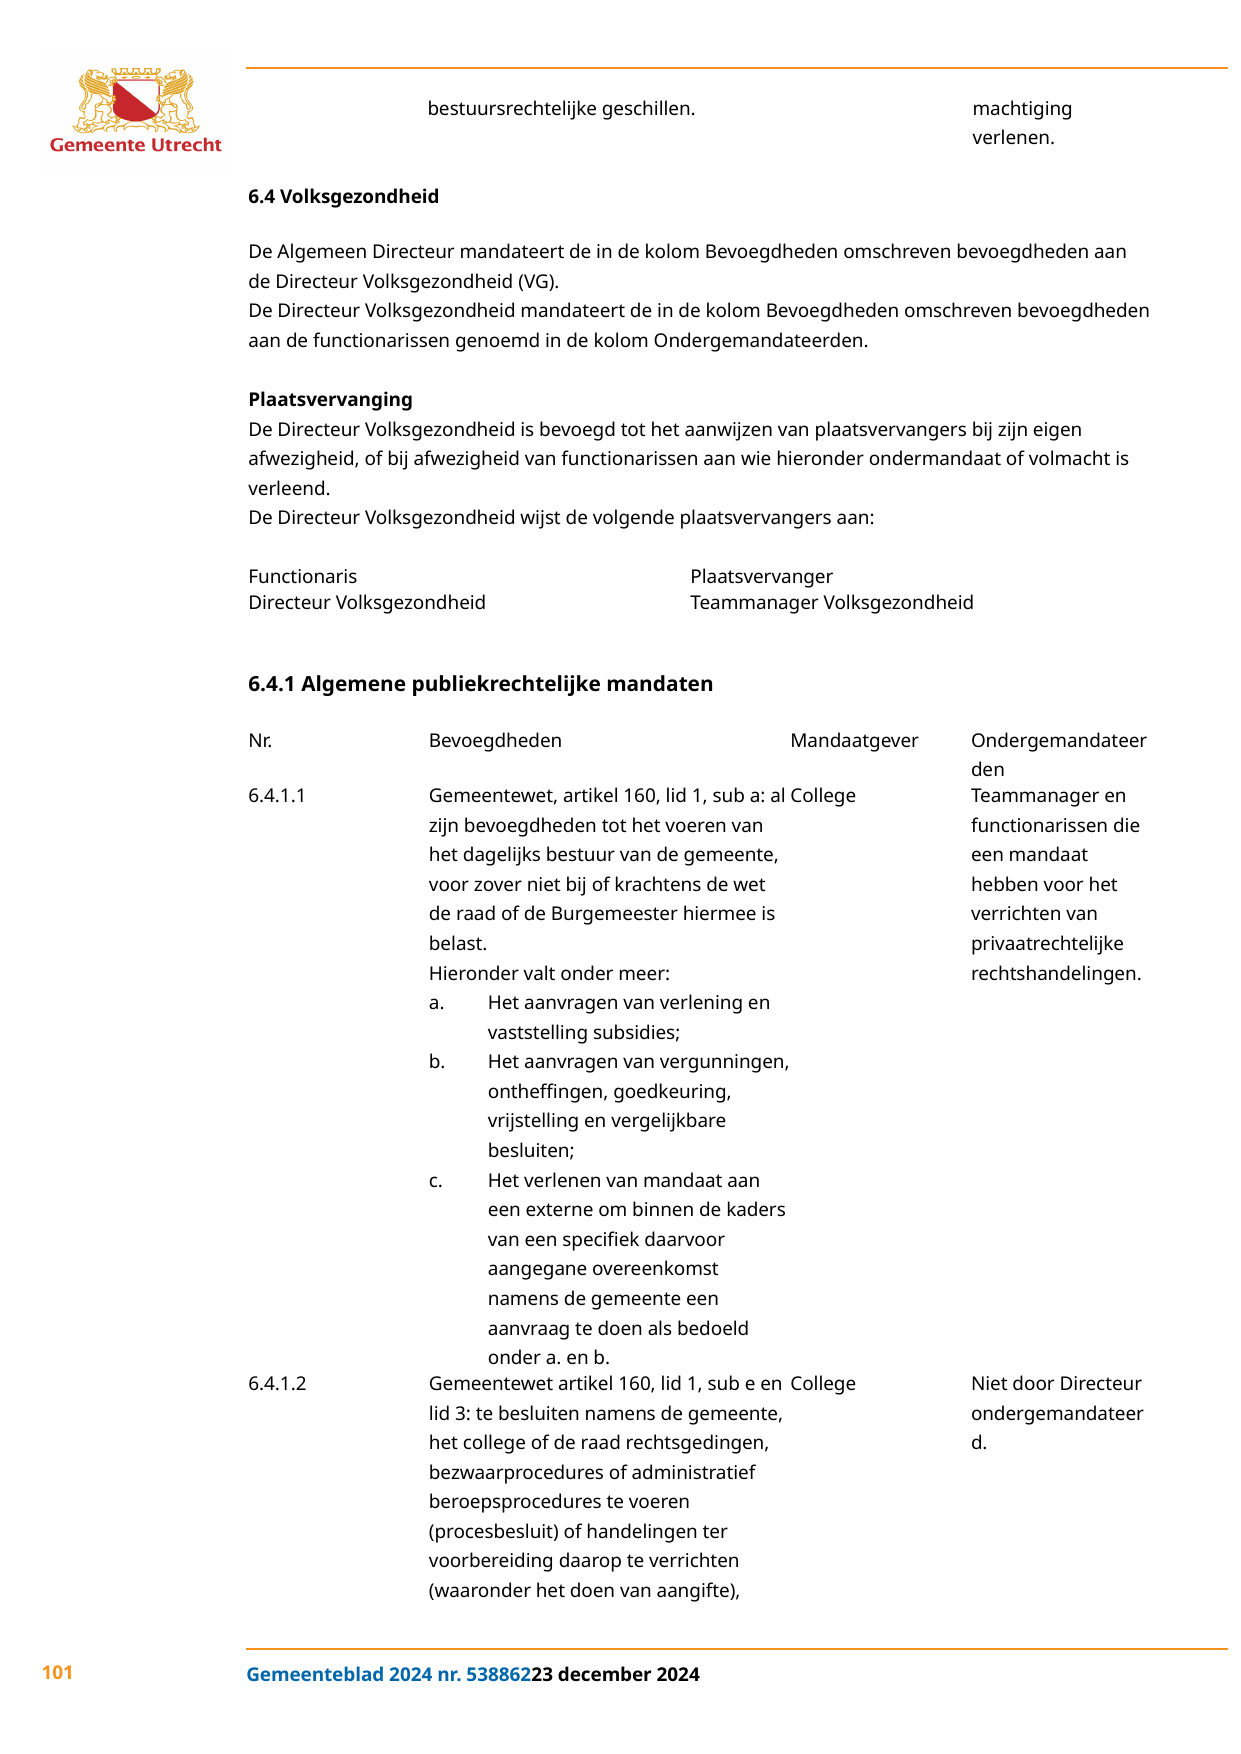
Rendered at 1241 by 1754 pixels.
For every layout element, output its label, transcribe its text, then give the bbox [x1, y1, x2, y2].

table_cell College [790, 1370, 971, 1603]
table_cell [248, 95, 427, 150]
table_cell College [790, 782, 971, 1370]
table_cell Niet door Directeur ondergemandateerd. [971, 1370, 1152, 1603]
text De Algemeen Directeur mandateert de in de kolom Bevoegdheden omschreven bevoegdheden aan de Directeur Volksgezondheid (VG). [248, 238, 1152, 293]
table_cell Directeur Volksgezondheid [248, 590, 690, 615]
table_header Nr. [248, 727, 429, 782]
text De Directeur Volksgezondheid wijst de volgende plaatsvervangers aan: [248, 504, 1152, 530]
text De Directeur Volksgezondheid is bevoegd tot het aanwijzen van plaatsvervangers bij zijn eigen afwezigheid, of bij afwezigheid van functionarissen aan wie hieronder ondermandaat of volmacht is verleend. [248, 416, 1152, 501]
table_header Plaatsvervanger [690, 564, 1152, 589]
picture [41, 47, 231, 172]
table_cell 6.4.1.1 [248, 782, 429, 1370]
text 6.4.1 Algemene publiekrechtelijke mandaten [248, 669, 1152, 697]
table_header Mandaatgever [790, 727, 971, 782]
table_cell Teammanager en functionarissen die een mandaat hebben voor het verrichten van privaatrechtelijke rechtshandelingen. [971, 782, 1152, 1370]
table_cell bestuursrechtelijke geschillen. [427, 95, 793, 150]
table_cell Gemeentewet, artikel 160, lid 1, sub a: al zijn bevoegdheden tot het voeren van het dagelijks bestuur van de gemeente, voor zover niet bij of krachtens de wet de raad of de Burgemeester hiermee is belast. Hieronder valt onder meer: Het aanvragen van verlening en vaststelling subsidies; Het aanvragen van vergunningen, ontheffingen, goedkeuring, vrijstelling en vergelijkbare besluiten; Het verlenen van mandaat aan een externe om binnen de kaders van een specifiek daarvoor aangegane overeenkomst namens de gemeente een aanvraag te doen als bedoeld onder a. en b. [429, 782, 790, 1370]
table_header Functionaris [248, 564, 690, 589]
text De Directeur Volksgezondheid mandateert de in de kolom Bevoegdheden omschreven bevoegdheden aan de functionarissen genoemd in de kolom Ondergemandateerden. [248, 297, 1152, 353]
table_cell [793, 95, 972, 150]
table_cell Teammanager Volksgezondheid [690, 590, 1152, 615]
table_header Ondergemandateerden [971, 727, 1152, 782]
table_header Bevoegdheden [429, 727, 790, 782]
table_cell Gemeentewet artikel 160, lid 1, sub e en lid 3: te besluiten namens de gemeente, het college of de raad rechtsgedingen, bezwaarprocedures of administratief beroepsprocedures te voeren (procesbesluit) of handelingen ter voorbereiding daarop te verrichten (waaronder het doen van aangifte), [429, 1370, 790, 1603]
text 6.4 Volksgezondheid [248, 183, 1152, 209]
text Plaatsvervanging [248, 386, 1152, 412]
table_cell 6.4.1.2 [248, 1370, 429, 1603]
table_cell machtiging verlenen. [973, 95, 1152, 150]
